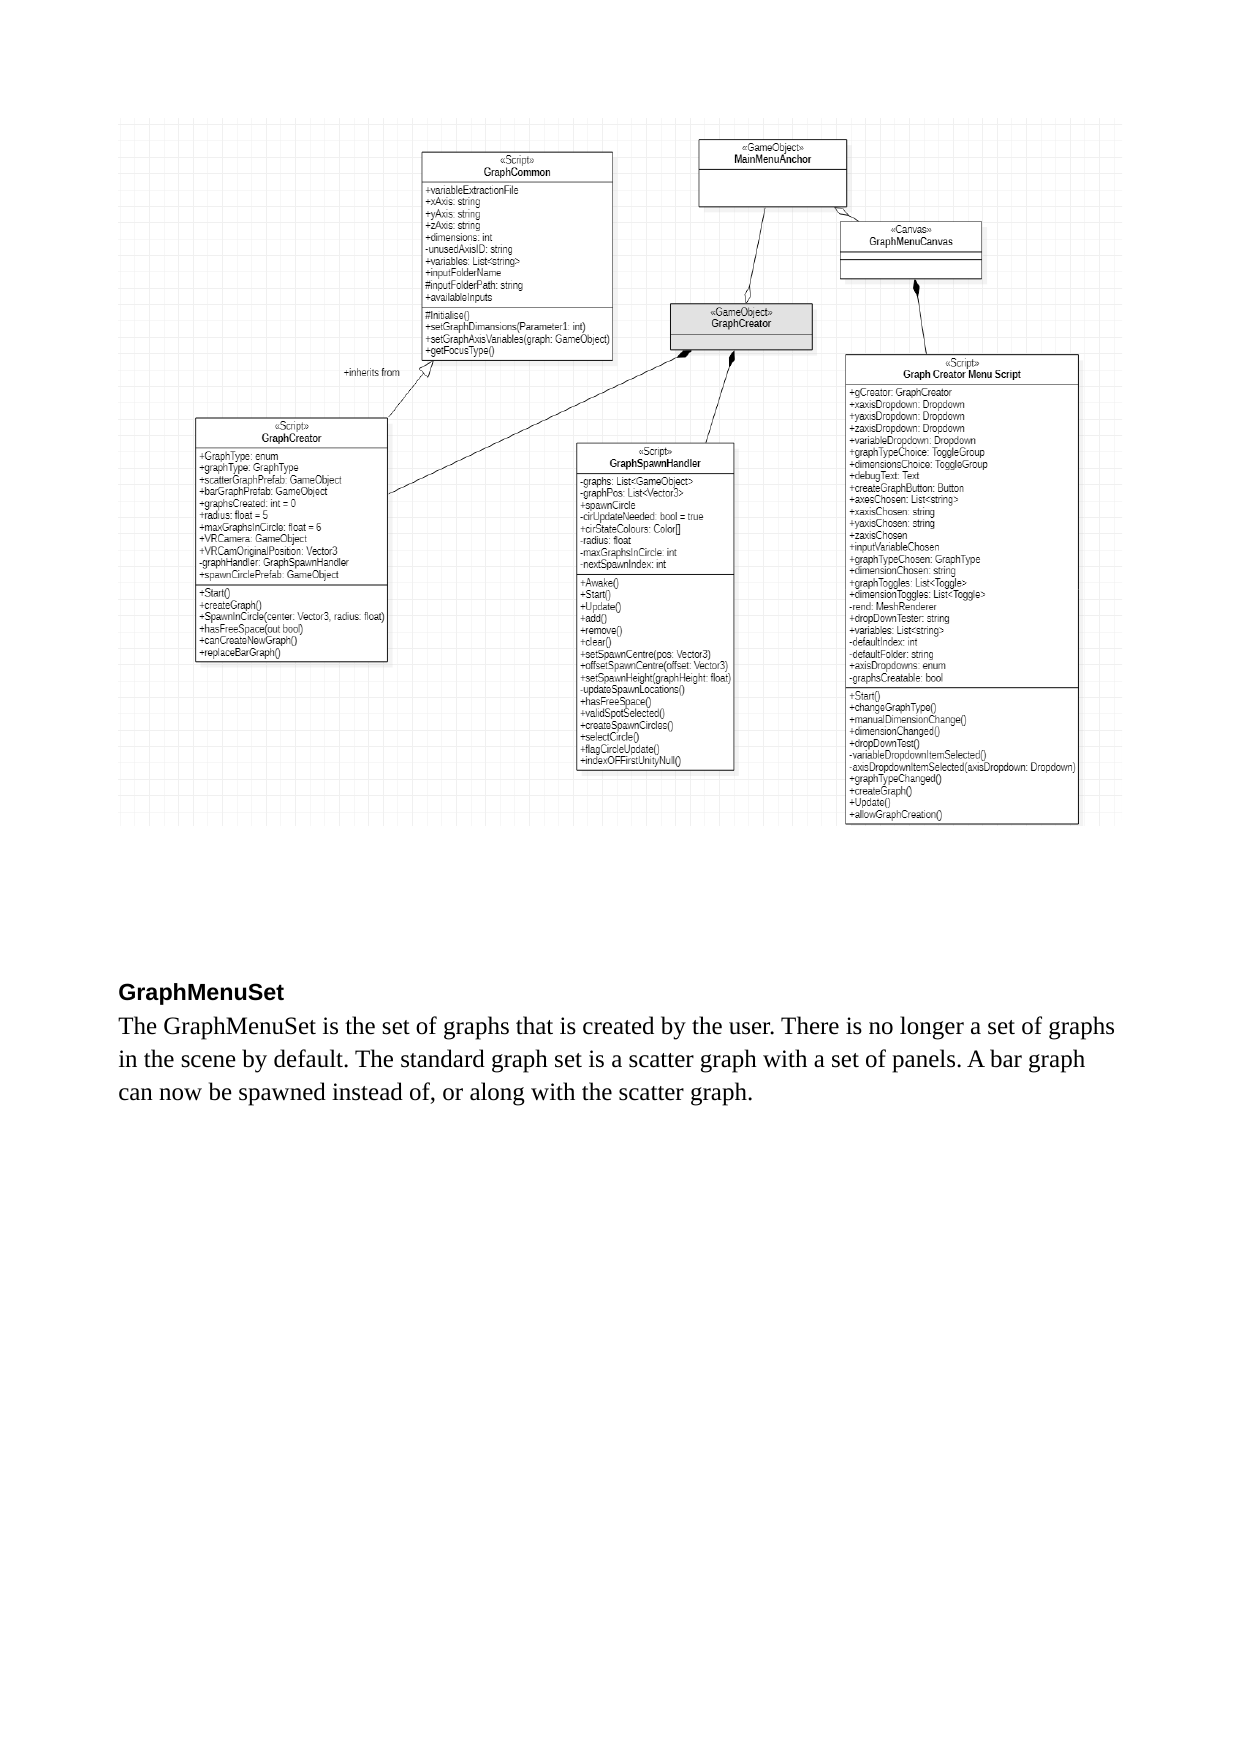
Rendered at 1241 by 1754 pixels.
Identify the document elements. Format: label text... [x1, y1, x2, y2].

subtitle GraphMenuSet [118, 978, 1122, 1005]
text . [118, 826, 1122, 858]
text The GraphMenuSet is the set of graphs that is created by the user. There is no longer a set of graphs in the scene by default. The standard graph set is a scatter graph with a set of panels. A bar graph can now be spawned instead of, or along with the scatter graph. [118, 1011, 1122, 1106]
picture [118, 118, 1123, 826]
